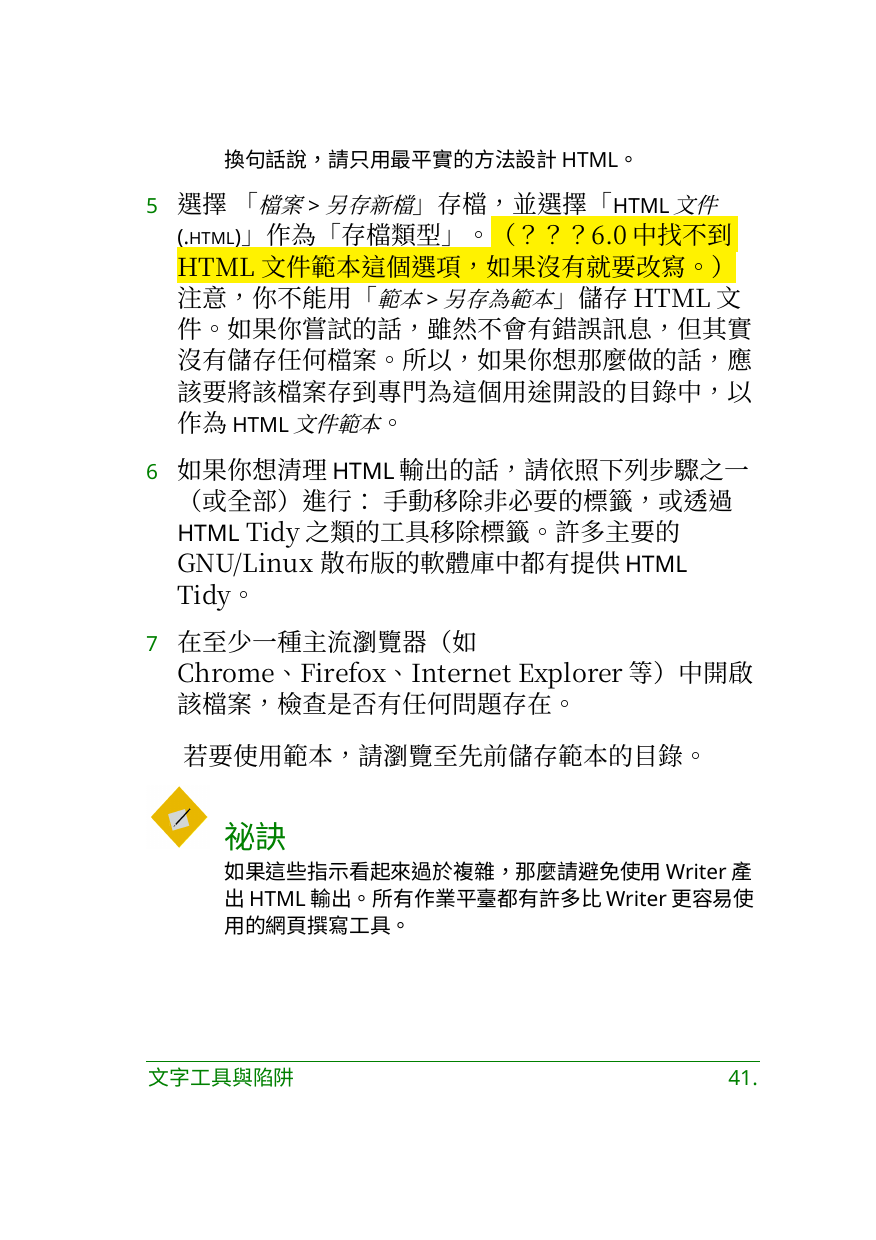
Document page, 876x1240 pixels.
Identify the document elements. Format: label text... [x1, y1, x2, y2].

picture [146, 785, 210, 849]
text 若要使用範本，請瀏覽至先前儲存範本的目錄。 [146, 735, 760, 773]
text 如果這些指示看起來過於複雜，那麼請避免使用Writer產出HTML輸出。所有作業平臺都有許多比Writer更容易使用的網頁撰寫工具。 [224, 857, 760, 939]
list 如果你想清理HTML輸出的話，請依照下列步驟之一（或全部）進行： 手動移除非必要的標籤，或透過HTML Tidy之類的工具移除標籤。許多主要的 GNU/Linux 散布版的軟體庫中都有提供HTML Tidy。 [146, 454, 760, 610]
list 祕訣 [146, 785, 760, 857]
list 選擇 「檔案 > 另存新檔」存檔，並選擇「HTML文件 (.html)」作為「存檔類型」。（？？？6.0中找不到 HTML 文件範本這個選項，如果沒有就要改寫。）注意，你不能用「範本 > 另存為範本」儲存HTML文件。如果你嘗試的話，雖然不會有錯誤訊息，但其實沒有儲存任何檔案。所以，如果你想那麼做的話，應該要將該檔案存到專門為這個用途開設的目錄中，以作為HTML文件範本。 [146, 188, 760, 438]
list 在至少一種主流瀏覽器（如Chrome、Firefox、Internet Explorer等）中開啟該檔案，檢查是否有任何問題存在。 [146, 626, 760, 720]
text 換句話說，請只用最平實的方法設計HTML。 [224, 146, 760, 173]
